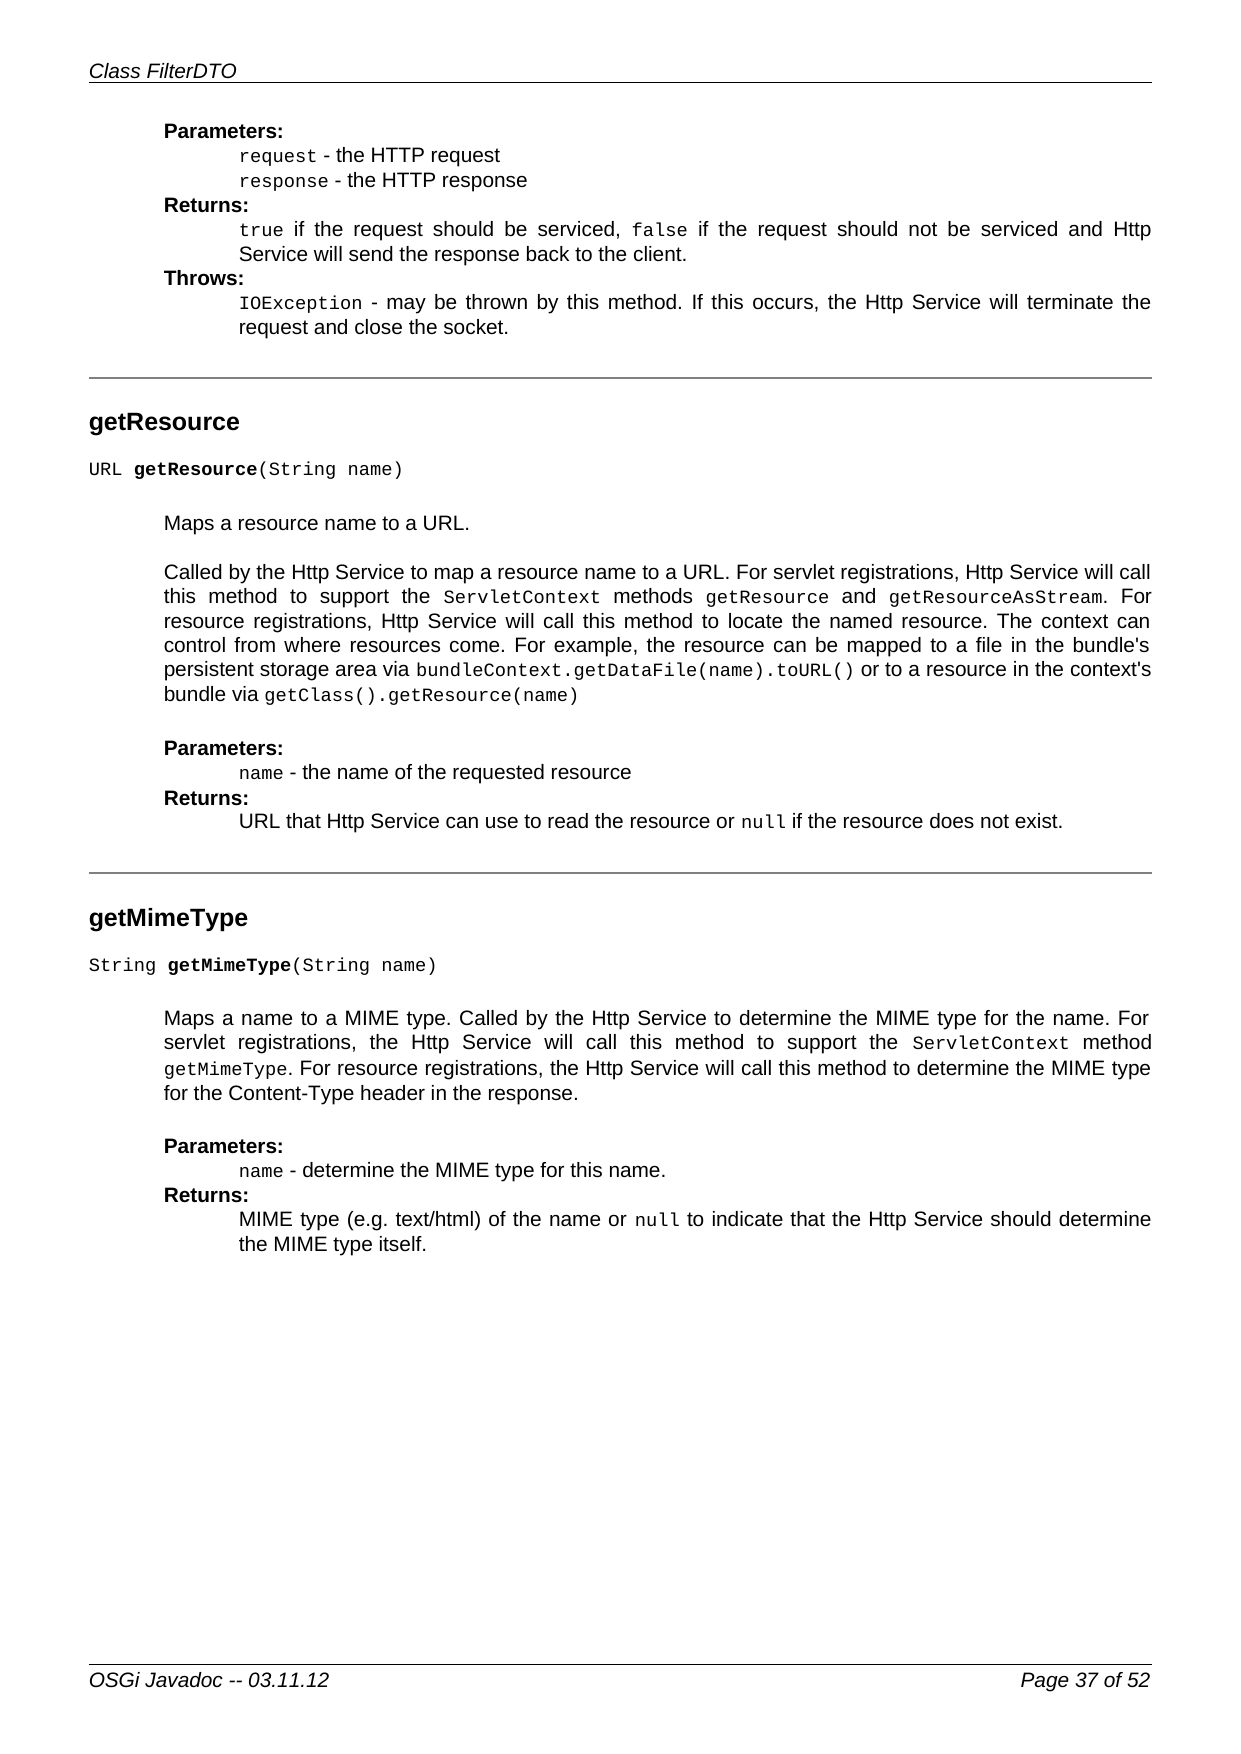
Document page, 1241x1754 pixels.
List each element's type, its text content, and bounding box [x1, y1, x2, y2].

text IOException - may be thrown by this method. If this occurs, the Http Service will terminate the request and close the socket. [238, 290, 1152, 339]
text MIME type (e.g. text/html) of the name or null to indicate that the Http Service should determine the MIME type itself. [238, 1207, 1152, 1256]
text Returns: [163, 1183, 1152, 1207]
text Maps a name to a MIME type. Called by the Http Service to determine the MIME type for the name. For servlet registrations, the Http Service will call this method to support the ServletContext method getMimeType. For resource registrations, the Http Service will call this method to determine the MIME type for the Content-Type header in the response. [163, 1006, 1152, 1104]
text Parameters: [163, 736, 1152, 760]
text String getMimeType(String name) [88, 956, 1152, 977]
text Returns: [163, 193, 1152, 217]
text Parameters: [163, 118, 1152, 142]
text Throws: [163, 266, 1152, 290]
text Parameters: [163, 1134, 1152, 1158]
text Called by the Http Service to map a resource name to a URL. For servlet registrations, Http Service will call this method to support the ServletContext methods getResource and getResourceAsStream. For resource registrations, Http Service will call this method to locate the named resource. The context can control from where resources come. For example, the resource can be mapped to a file in the bundle's persistent storage area via bundleContext.getDataFile(name).toURL() or to a resource in the context's bundle via getClass().getResource(name) [163, 559, 1152, 707]
text name - determine the MIME type for this name. [238, 1158, 1152, 1183]
text response - the HTTP response [238, 168, 1152, 193]
subtitle getMimeType [88, 903, 1152, 932]
text true if the request should be serviced, false if the request should not be serviced and Http Service will send the response back to the client. [238, 217, 1152, 266]
text request - the HTTP request [238, 142, 1152, 168]
text URL that Http Service can use to read the resource or null if the resource does not exist. [238, 809, 1152, 834]
text name - the name of the requested resource [238, 760, 1152, 785]
text Returns: [163, 785, 1152, 809]
text Maps a resource name to a URL. [163, 511, 1152, 534]
text URL getResource(String name) [88, 460, 1152, 481]
subtitle getResource [88, 407, 1152, 436]
